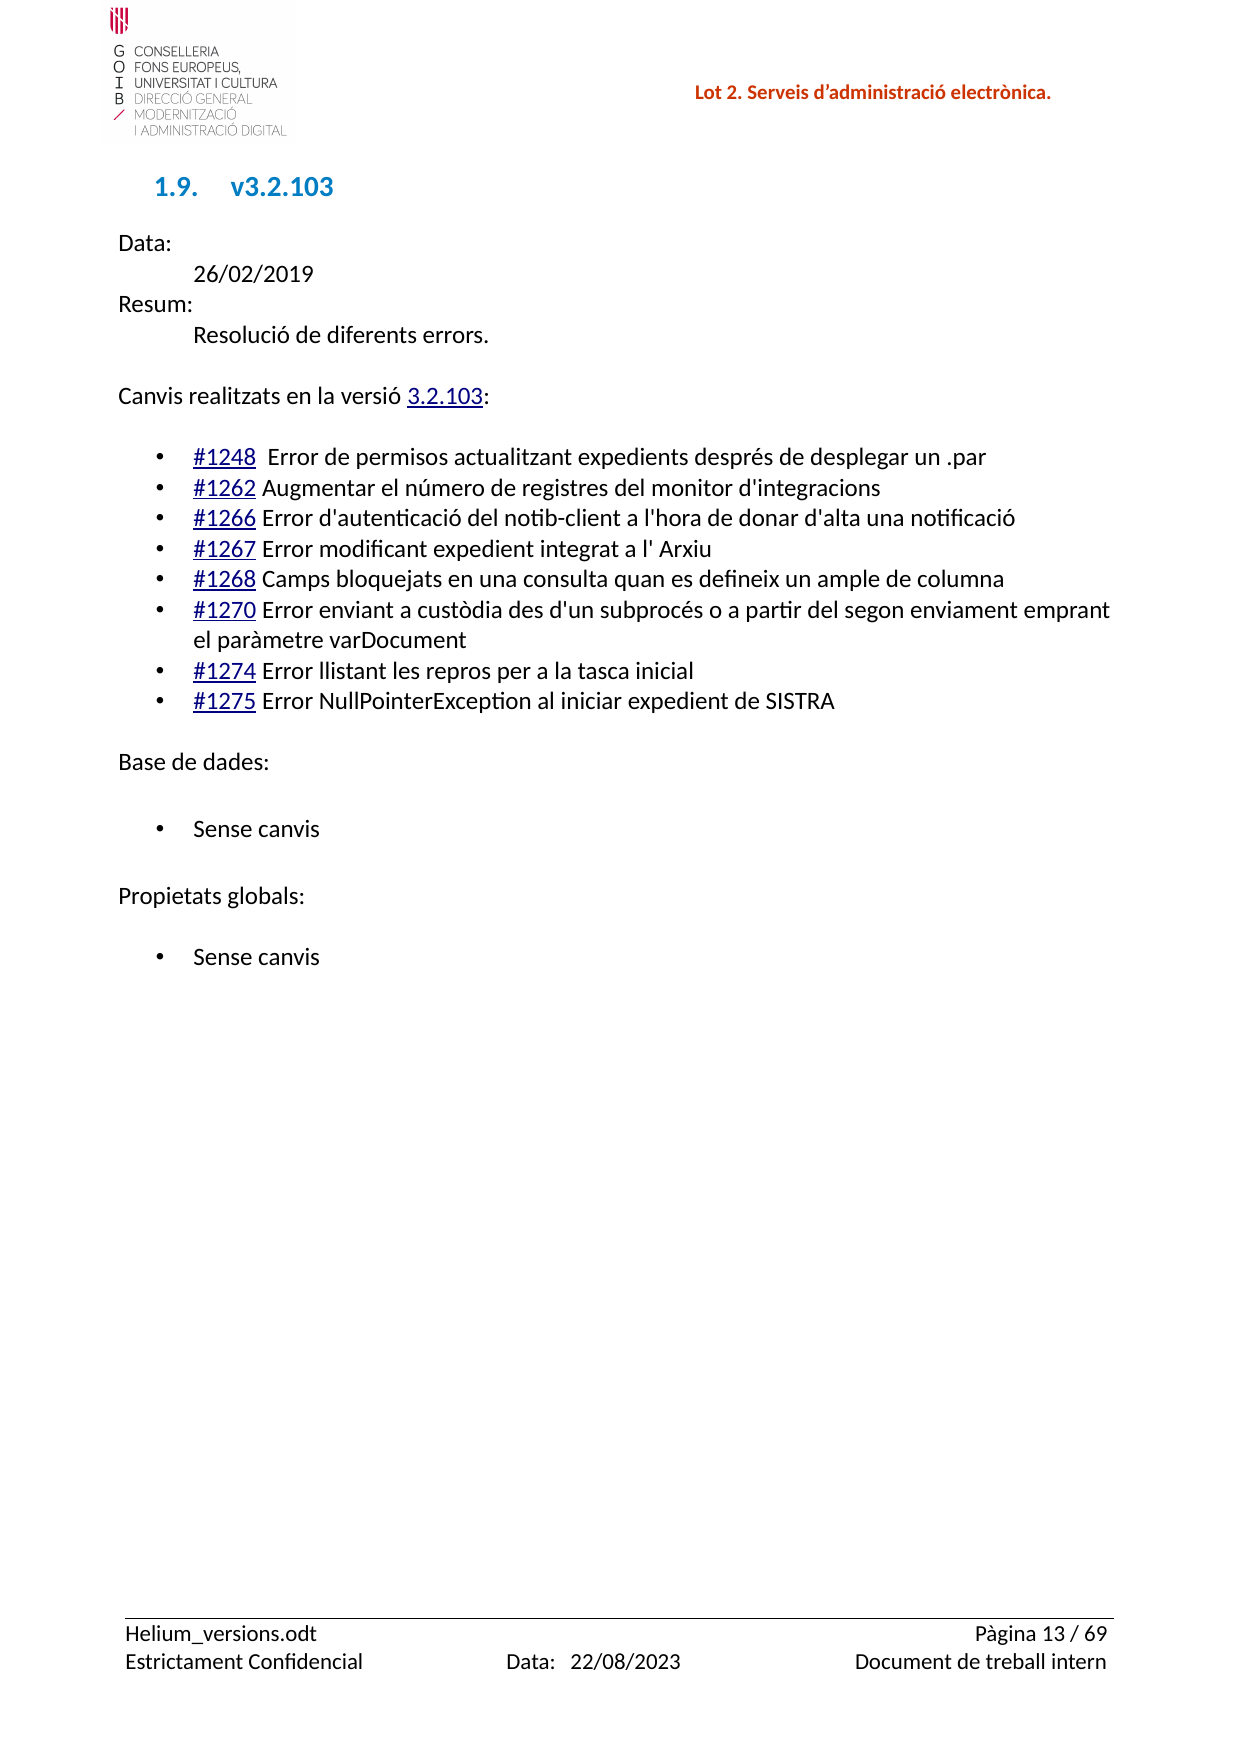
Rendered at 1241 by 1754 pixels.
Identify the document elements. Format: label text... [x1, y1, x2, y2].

picture [100, 0, 297, 144]
list #1268 Camps bloquejats en una consulta quan es defineix un ample de columna [156, 563, 1122, 594]
text Data: [118, 228, 1122, 258]
list #1266 Error d'autenticació del notib-client a l'hora de donar d'alta una notificació [156, 502, 1122, 533]
text 26/02/2019 [118, 258, 1122, 289]
list #1262 Augmentar el número de registres del monitor d'integracions [156, 472, 1122, 502]
list #1248 Error de permisos actualitzant expedients després de desplegar un .par [156, 441, 1122, 472]
list Sense canvis [156, 941, 1122, 972]
list #1270 Error enviant a custòdia des d'un subprocés o a partir del segon enviament emprant el paràmetre varDocument [156, 594, 1122, 655]
text Resum: [118, 289, 1122, 319]
list #1275 Error NullPointerException al iniciar expedient de SISTRA [156, 685, 1122, 716]
text Base de dades: [118, 746, 1122, 777]
text Propietats globals: [118, 880, 1122, 911]
list #1274 Error llistant les repros per a la tasca inicial [156, 655, 1122, 685]
subtitle v3.2.103 [153, 168, 1122, 204]
list #1267 Error modificant expedient integrat a l' Arxiu [156, 533, 1122, 563]
text Canvis realitzats en la versió 3.2.103: [118, 380, 1122, 411]
list Sense canvis [156, 813, 1122, 844]
text Resolució de diferents errors. [118, 319, 1122, 350]
